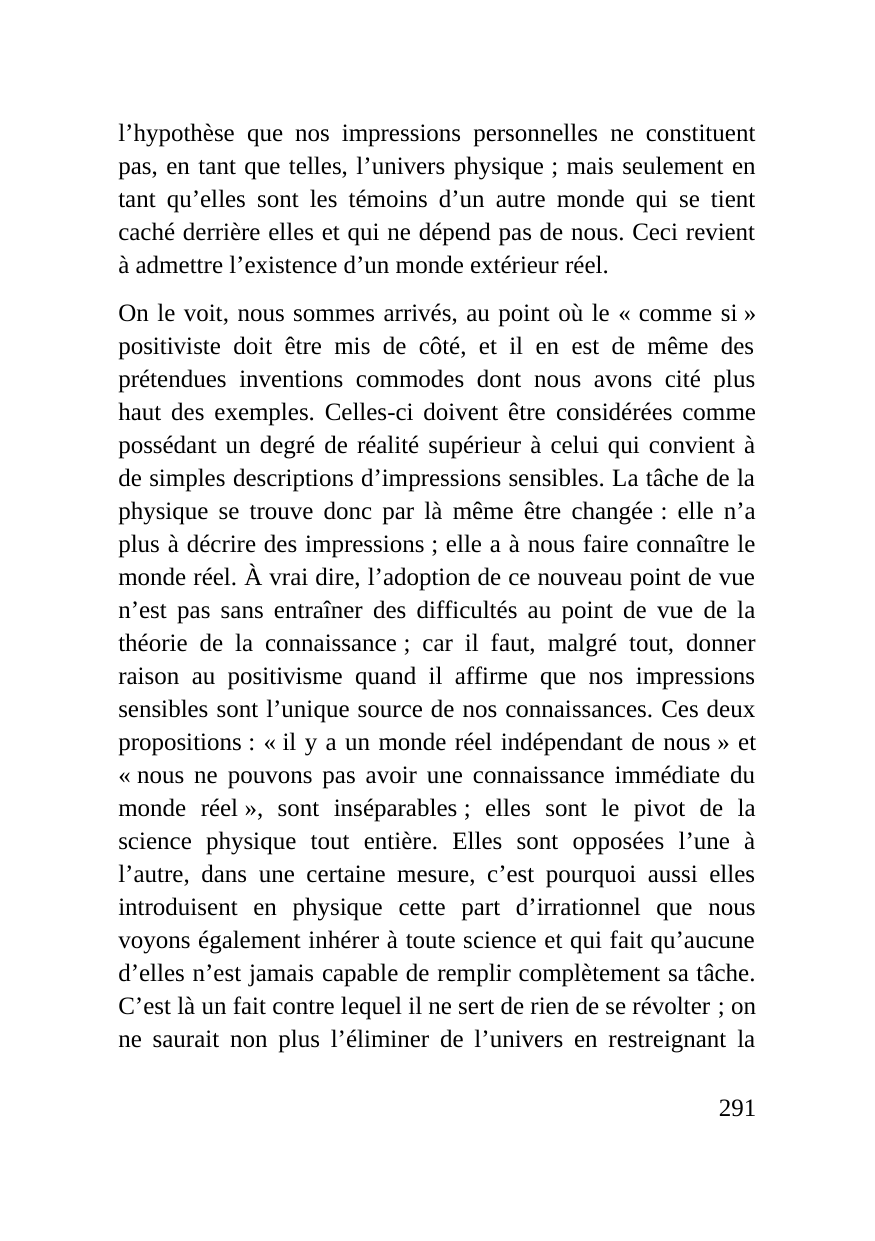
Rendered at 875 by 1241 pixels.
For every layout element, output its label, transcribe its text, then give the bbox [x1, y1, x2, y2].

text On le voit, nous sommes arrivés, au point où le « comme si » positiviste doit être mis de côté, et il en est de même des prétendues inventions commodes dont nous avons cité plus haut des exemples. Celles-ci doivent être considérées comme possédant un degré de réalité supérieur à celui qui convient à de simples descriptions d’impressions sensibles. La tâche de la physique se trouve donc par là même être changée : elle n’a plus à décrire des impressions ; elle a à nous faire connaître le monde réel. À vrai dire, l’adoption de ce nouveau point de vue n’est pas sans entraîner des difficultés au point de vue de la théorie de la connaissance ; car il faut, malgré tout, donner raison au positivisme quand il affirme que nos impressions sensibles sont l’unique source de nos connaissances. Ces deux propositions : « il y a un monde réel indépendant de nous » et « nous ne pouvons pas avoir une connaissance immédiate du monde réel », sont inséparables ; elles sont le pivot de la science physique tout entière. Elles sont opposées l’une à l’autre, dans une certaine mesure, c’est pourquoi aussi elles introduisent en physique cette part d’irrationnel que nous voyons également inhérer à toute science et qui fait qu’aucune d’elles n’est jamais capable de remplir complètement sa tâche. C’est là un fait contre lequel il ne sert de rien de se révolter ; on ne saurait non plus l’éliminer de l’univers en restreignant la [118, 298, 756, 1053]
text l’hypothèse que nos impressions personnelles ne constituent pas, en tant que telles, l’univers physique ; mais seulement en tant qu’elles sont les témoins d’un autre monde qui se tient caché derrière elles et qui ne dépend pas de nous. Ceci revient à admettre l’existence d’un monde extérieur réel. [118, 118, 756, 279]
